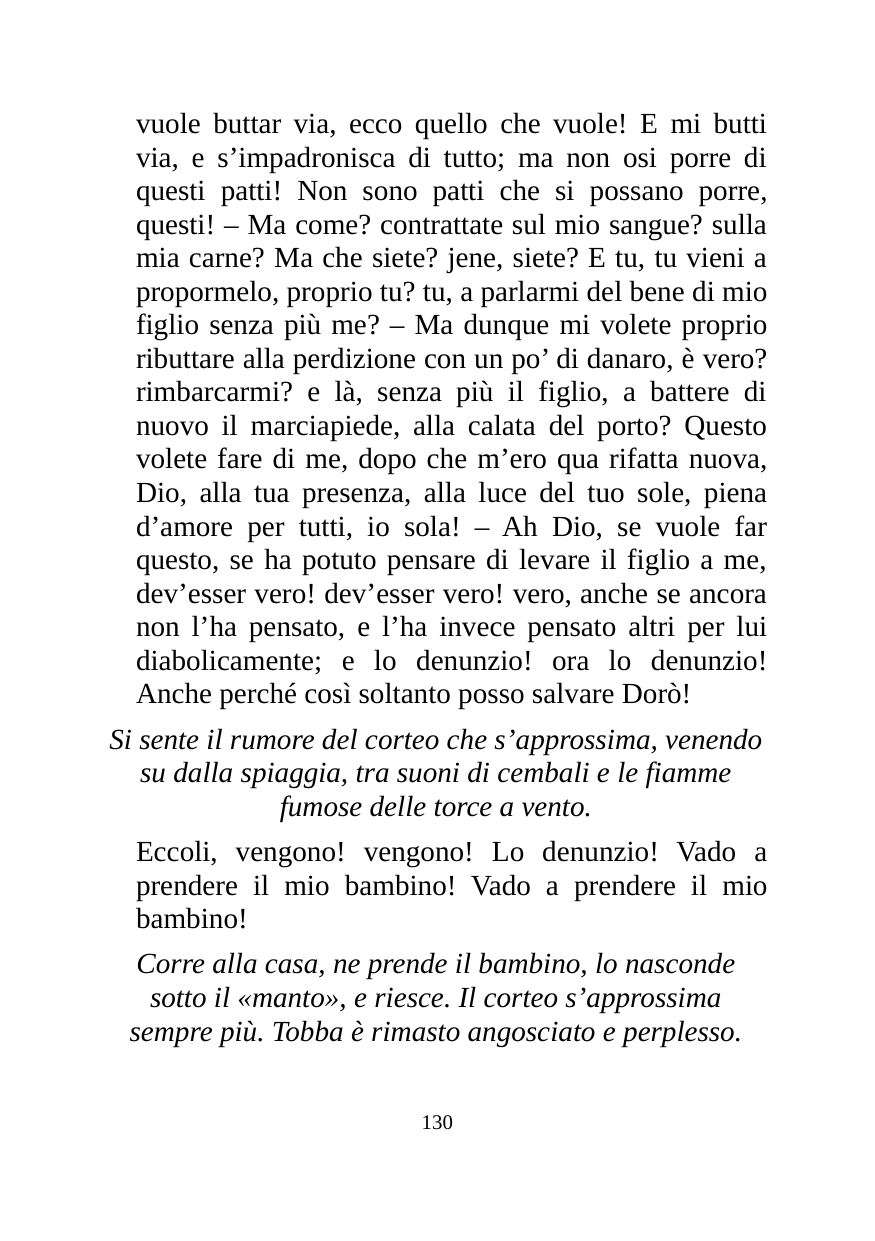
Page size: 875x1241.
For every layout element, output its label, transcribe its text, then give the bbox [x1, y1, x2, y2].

text Eccoli, vengono! vengono! Lo denunzio! Vado a prendere il mio bambino! Vado a prendere il mio bambino! [136, 834, 768, 935]
text Corre alla casa, ne prende il bambino, lo nasconde sotto il «manto», e riesce. Il corteo s’approssima sempre più. Tobba è rimasto angosciato e perplesso. [106, 947, 768, 1047]
text Si sente il rumore del corteo che s’approssima, venendo su dalla spiaggia, tra suoni di cembali e le fiamme fumose delle torce a vento. [106, 722, 768, 822]
text vuole buttar via, ecco quello che vuole! E mi butti via, e s’impadronisca di tutto; ma non osi porre di questi patti! Non sono patti che si possano porre, questi! – Ma come? contrattate sul mio sangue? sulla mia carne? Ma che siete? jene, siete? E tu, tu vieni a propormelo, proprio tu? tu, a parlarmi del bene di mio figlio senza più me? – Ma dunque mi volete proprio ributtare alla perdizione con un po’ di danaro, è vero? rimbarcarmi? e là, senza più il figlio, a battere di nuovo il marciapiede, alla calata del porto? Questo volete fare di me, dopo che m’ero qua rifatta nuova, Dio, alla tua presenza, alla luce del tuo sole, piena d’amore per tutti, io sola! – Ah Dio, se vuole far questo, se ha potuto pensare di levare il figlio a me, dev’esser vero! dev’esser vero! vero, anche se ancora non l’ha pensato, e l’ha invece pensato altri per lui diabolicamente; e lo denunzio! ora lo denunzio! Anche perché così soltanto posso salvare Dorò! [106, 106, 768, 710]
